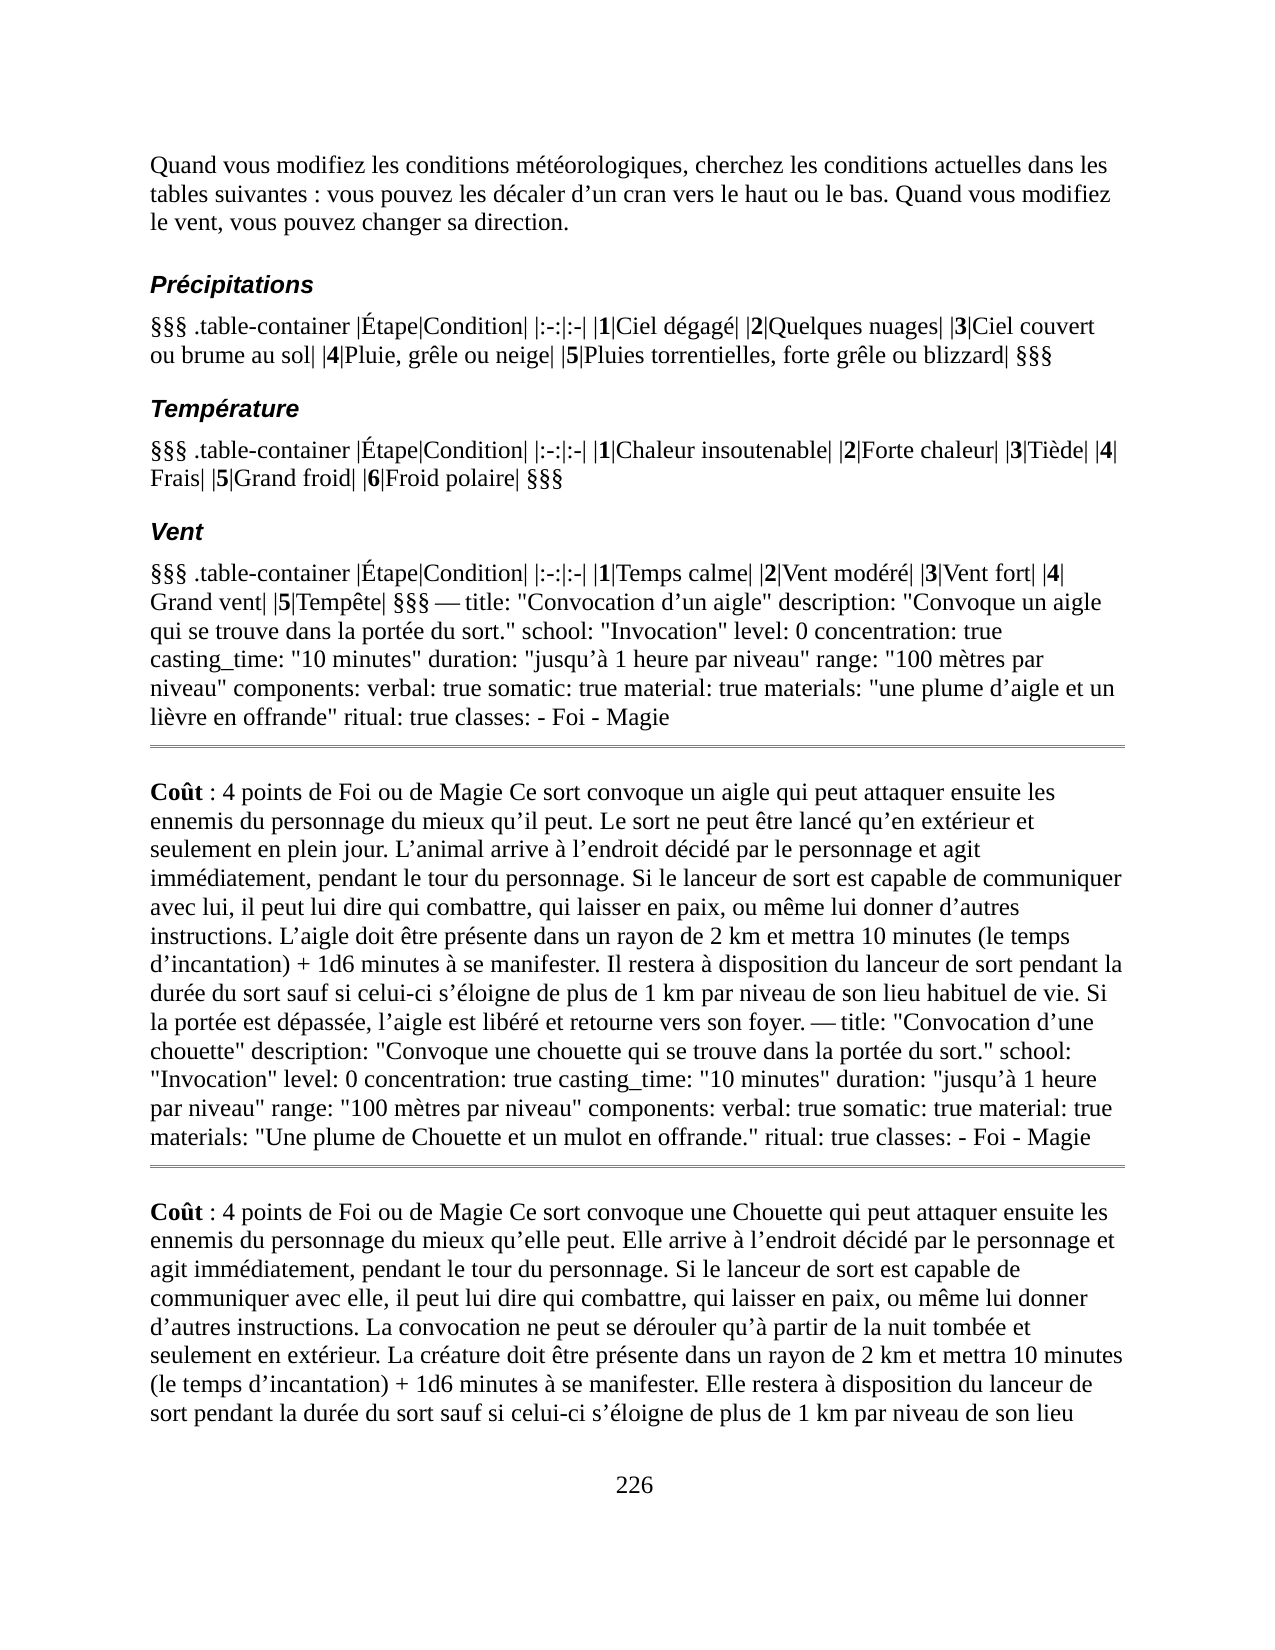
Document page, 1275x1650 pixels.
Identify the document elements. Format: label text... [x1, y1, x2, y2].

text §§§ .table-container |Étape|Condition| |:-:|:-| |1|Ciel dégagé| |2|Quelques nuages| |3|Ciel couvert ou brume au sol| |4|Pluie, grêle ou neige| |5|Pluies torrentielles, forte grêle ou blizzard| §§§ [150, 311, 1125, 369]
text Quand vous modifiez les conditions météorologiques, cherchez les conditions actuelles dans les tables suivantes : vous pouvez les décaler d’un cran vers le haut ou le bas. Quand vous modifiez le vent, vous pouvez changer sa direction. [150, 150, 1125, 236]
text §§§ .table-container |Étape|Condition| |:-:|:-| |1|Chaleur insoutenable| |2|Forte chaleur| |3|Tiède| |4|Frais| |5|Grand froid| |6|Froid polaire| §§§ [150, 435, 1125, 492]
subtitle Précipitations [150, 270, 1125, 299]
subtitle Vent [150, 517, 1125, 546]
subtitle Température [150, 394, 1125, 422]
text §§§ .table-container |Étape|Condition| |:-:|:-| |1|Temps calme| |2|Vent modéré| |3|Vent fort| |4|Grand vent| |5|Tempête| §§§ — title: "Convocation d’un aigle" description: "Convoque un aigle qui se trouve dans la portée du sort." school: "Invocation" level: 0 concentration: true casting_time: "10 minutes" duration: "jusqu’à 1 heure par niveau" range: "100 mètres par niveau" components: verbal: true somatic: true material: true materials: "une plume d’aigle et un lièvre en offrande" ritual: true classes: - Foi - Magie [150, 558, 1125, 731]
text Coût : 4 points de Foi ou de Magie Ce sort convoque un aigle qui peut attaquer ensuite les ennemis du personnage du mieux qu’il peut. Le sort ne peut être lancé qu’en extérieur et seulement en plein jour. L’animal arrive à l’endroit décidé par le personnage et agit immédiatement, pendant le tour du personnage. Si le lanceur de sort est capable de communiquer avec lui, il peut lui dire qui combattre, qui laisser en paix, ou même lui donner d’autres instructions. L’aigle doit être présente dans un rayon de 2 km et mettra 10 minutes (le temps d’incantation) + 1d6 minutes à se manifester. Il restera à disposition du lanceur de sort pendant la durée du sort sauf si celui-ci s’éloigne de plus de 1 km par niveau de son lieu habituel de vie. Si la portée est dépassée, l’aigle est libéré et retourne vers son foyer. — title: "Convocation d’une chouette" description: "Convoque une chouette qui se trouve dans la portée du sort." school: "Invocation" level: 0 concentration: true casting_time: "10 minutes" duration: "jusqu’à 1 heure par niveau" range: "100 mètres par niveau" components: verbal: true somatic: true material: true materials: "Une plume de Chouette et un mulot en offrande." ritual: true classes: - Foi - Magie [150, 777, 1125, 1151]
text Coût : 4 points de Foi ou de Magie Ce sort convoque une Chouette qui peut attaquer ensuite les ennemis du personnage du mieux qu’elle peut. Elle arrive à l’endroit décidé par le personnage et agit immédiatement, pendant le tour du personnage. Si le lanceur de sort est capable de communiquer avec elle, il peut lui dire qui combattre, qui laisser en paix, ou même lui donner d’autres instructions. La convocation ne peut se dérouler qu’à partir de la nuit tombée et seulement en extérieur. La créature doit être présente dans un rayon de 2 km et mettra 10 minutes (le temps d’incantation) + 1d6 minutes à se manifester. Elle restera à disposition du lanceur de sort pendant la durée du sort sauf si celui-ci s’éloigne de plus de 1 km par niveau de son lieu [150, 1197, 1125, 1427]
